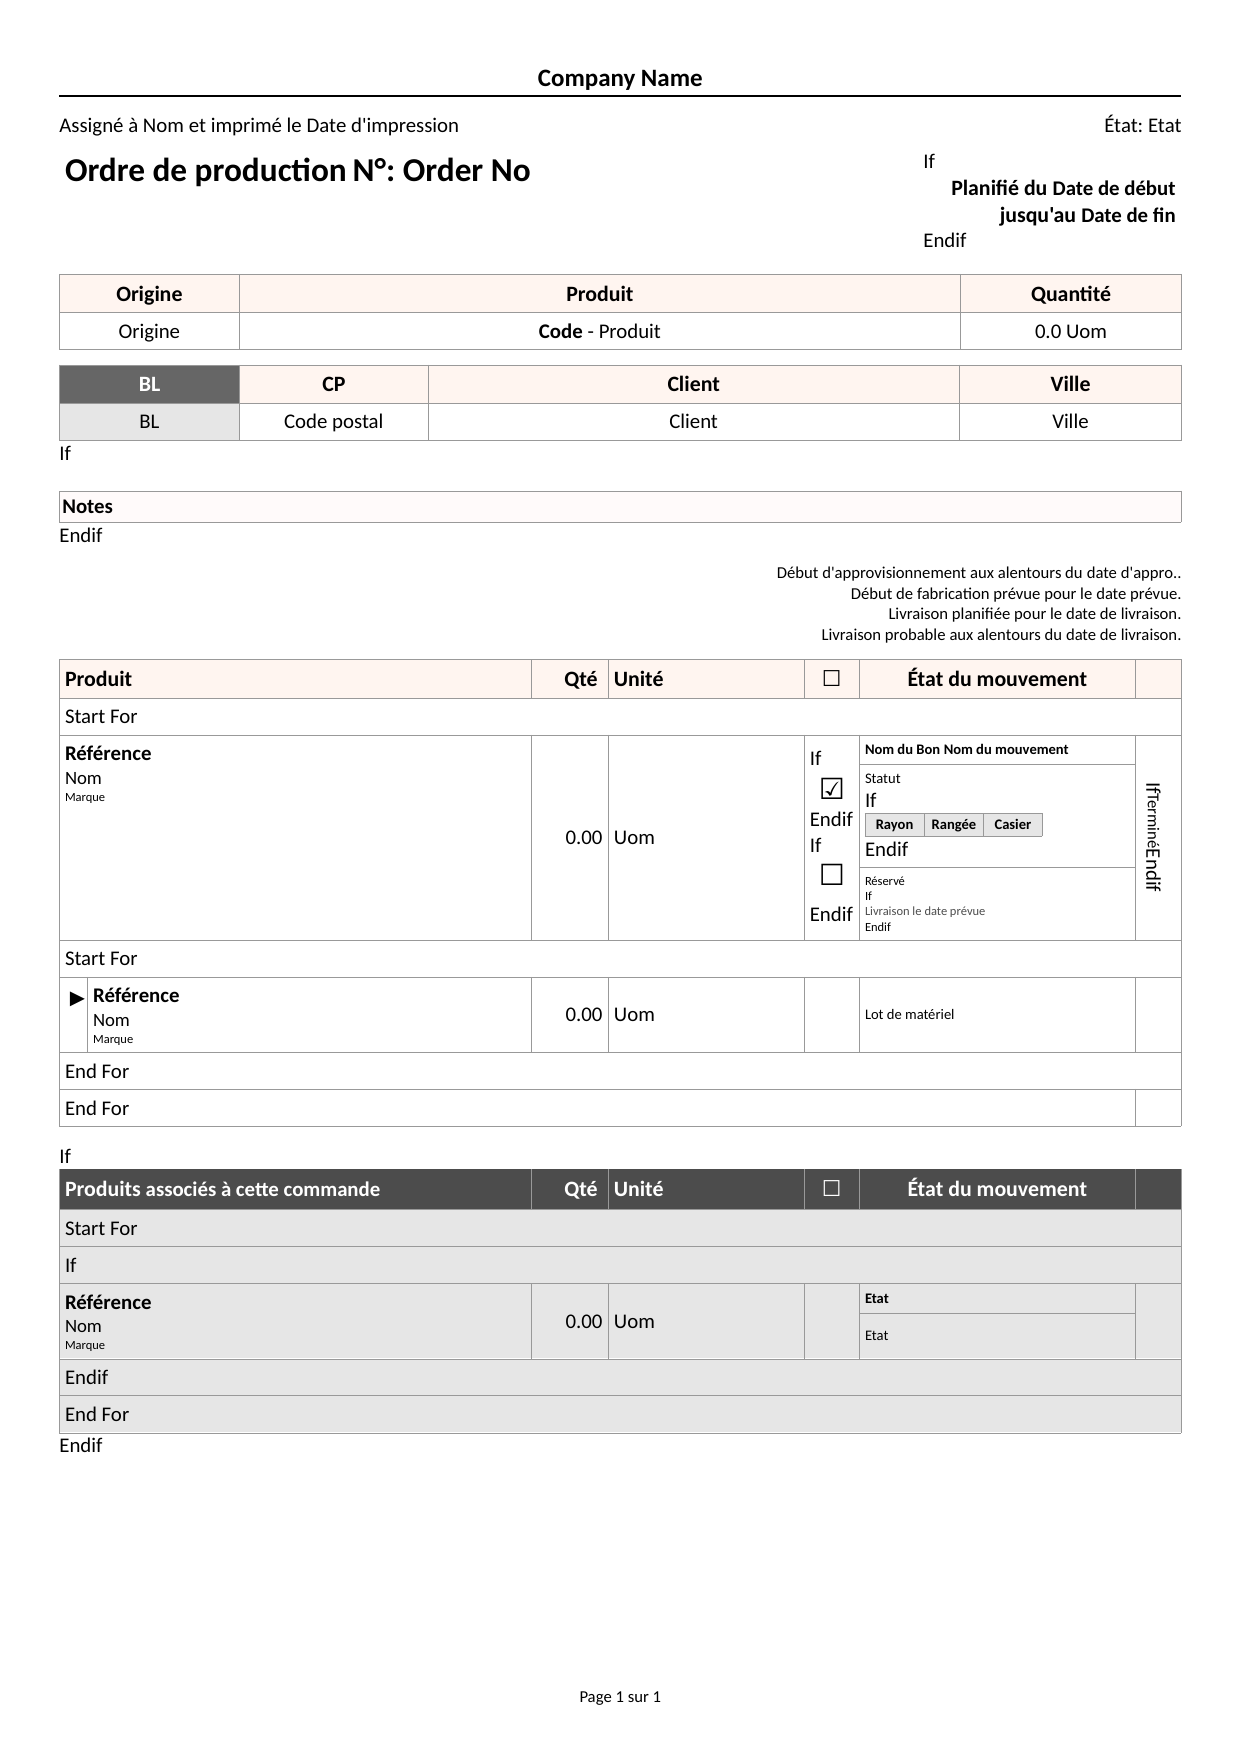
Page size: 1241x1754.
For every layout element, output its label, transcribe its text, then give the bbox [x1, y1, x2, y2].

table_cell Lot de matériel [860, 978, 1135, 1052]
table_cell Référence Nom Marque [60, 1284, 531, 1358]
table_cell 0.00 [532, 1284, 608, 1358]
table_cell Statut If Endif [860, 765, 1135, 867]
table_cell Ville [960, 404, 1181, 440]
table_header If Planifié du Date de début jusqu'au Date de fin Endif [917, 143, 1181, 258]
table_header BL [60, 366, 239, 403]
table_cell End For [60, 1053, 1181, 1089]
text Endif [59, 1434, 1181, 1458]
text Début d'approvisionnement aux alentours du date d'appro.. [59, 563, 1181, 583]
table_cell Réservé If Livraison le date prévue Endif [860, 868, 1135, 940]
table_header Unité [609, 1169, 804, 1209]
table_cell Start For [60, 699, 1181, 734]
table_header ☐ [805, 1169, 859, 1209]
table_cell Uom [609, 736, 804, 940]
table_header Qté [532, 1169, 608, 1209]
table_cell ► [60, 978, 87, 1052]
table_header ☐ [805, 660, 859, 698]
table_header Ville [960, 366, 1181, 403]
table_cell 0.0 Uom [961, 313, 1181, 349]
table_cell 0.00 [532, 978, 608, 1052]
table_cell Origine [60, 313, 239, 349]
table_header Qté [532, 660, 608, 698]
table_header Rangée [925, 814, 983, 836]
table_header Company Name [59, 59, 1181, 95]
table_cell Etat [860, 1314, 1135, 1358]
table_header Produit [60, 660, 531, 698]
table_header Origine [60, 275, 239, 312]
table_header Quantité [961, 275, 1181, 312]
table_cell Code - Produit [240, 313, 960, 349]
table_cell 0.00 [532, 736, 608, 940]
table_cell End For [60, 1396, 1181, 1432]
table_cell Start For [60, 1210, 1181, 1246]
table_cell IfTerminéEndif [1136, 736, 1181, 940]
table_header État du mouvement [860, 1169, 1135, 1209]
text If [59, 441, 1181, 465]
text Début de fabrication prévue pour le date prévue. [59, 583, 1181, 603]
table_header Casier [984, 814, 1042, 836]
table_header CP [240, 366, 428, 403]
table_cell Code postal [240, 404, 428, 440]
table_cell Start For [60, 941, 1181, 977]
table_cell Référence Nom Marque [88, 978, 531, 1052]
table_cell Etat [860, 1284, 1135, 1313]
table_header [1136, 660, 1181, 698]
table_cell Référence Nom Marque [60, 736, 531, 940]
table_cell Client [429, 404, 959, 440]
table_header Client [429, 366, 959, 403]
text Livraison planifiée pour le date de livraison. [59, 603, 1181, 624]
text Livraison probable aux alentours du date de livraison. [59, 624, 1181, 644]
table_cell Uom [609, 1284, 804, 1358]
table_header Produits associés à cette commande [60, 1169, 531, 1209]
text Endif [59, 523, 1181, 547]
table_header État: Etat [620, 113, 1181, 138]
table_cell [1136, 1090, 1181, 1126]
table_cell Endif [60, 1360, 1181, 1395]
table_cell If ☑ Endif If ☐ Endif [805, 736, 859, 940]
text If [59, 1144, 1181, 1169]
table_header [1136, 1169, 1181, 1209]
table_cell Nom du Bon Nom du mouvement [860, 736, 1135, 764]
table_header Unité [609, 660, 804, 698]
table_cell [805, 1284, 859, 1358]
table_cell If [60, 1247, 1181, 1283]
table_cell [1136, 978, 1181, 1052]
text Notes [60, 492, 1181, 522]
table_header Ordre de production N°: Order No [59, 143, 917, 258]
table_cell Uom [609, 978, 804, 1052]
table_header Assigné à Nom et imprimé le Date d'impression [59, 113, 620, 138]
table_header Produit [240, 275, 960, 312]
table_header Rayon [866, 814, 924, 836]
table_cell BL [60, 404, 239, 440]
table_cell End For [60, 1090, 1135, 1126]
table_cell [805, 978, 859, 1052]
table_header État du mouvement [860, 660, 1135, 698]
table_cell [1136, 1284, 1181, 1358]
